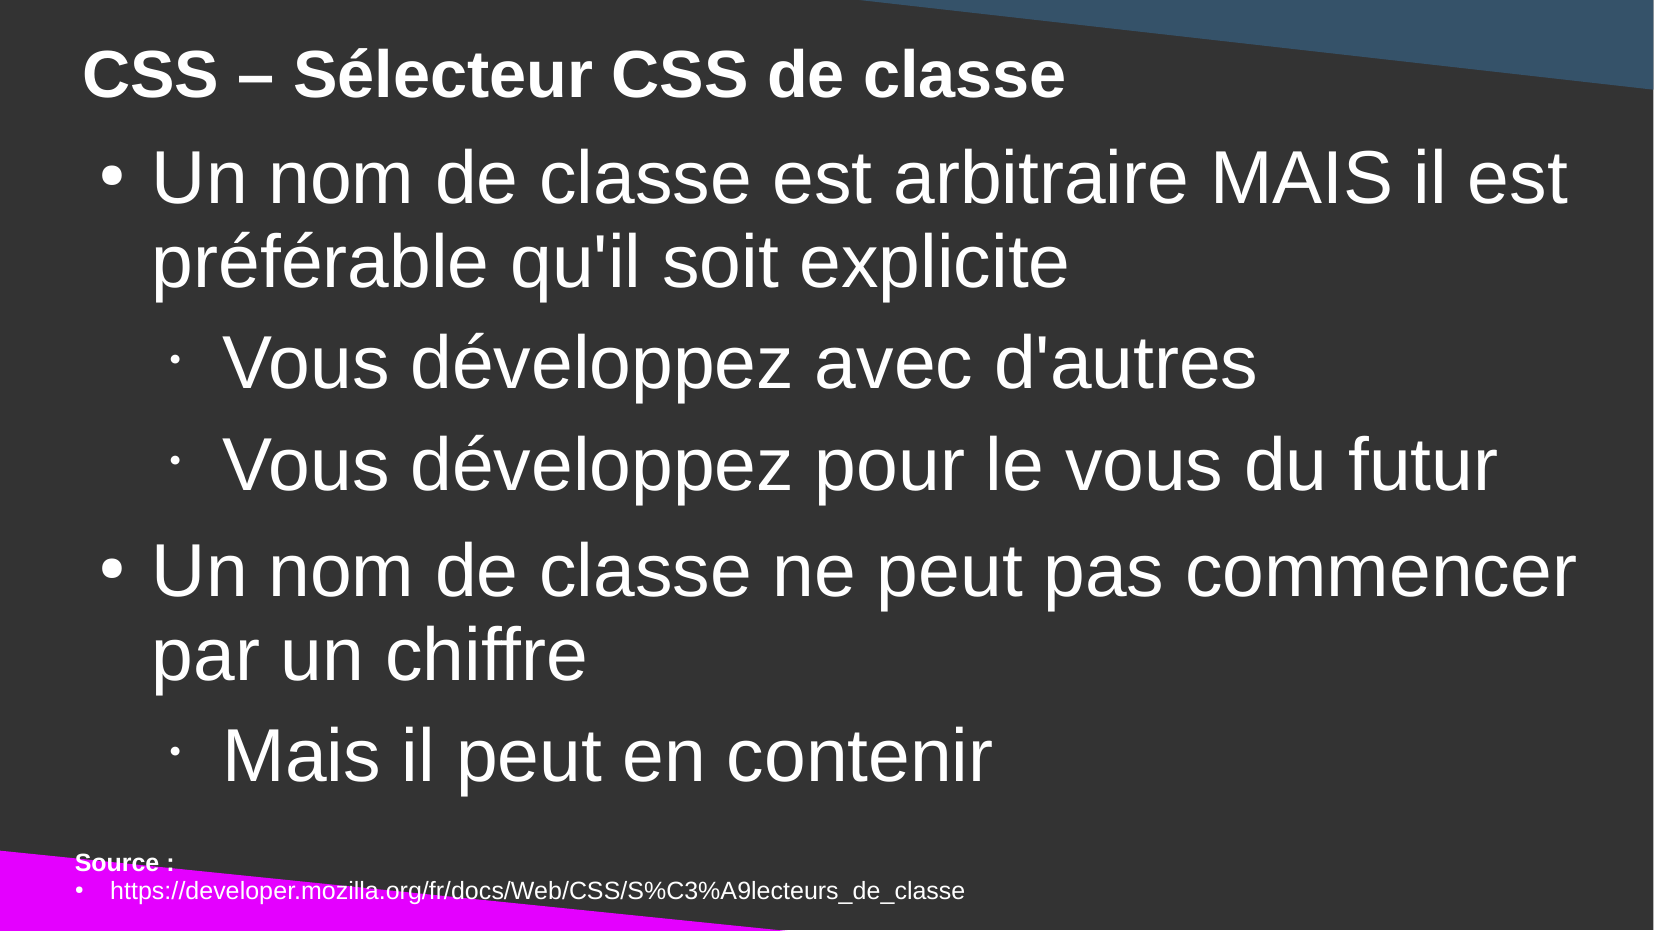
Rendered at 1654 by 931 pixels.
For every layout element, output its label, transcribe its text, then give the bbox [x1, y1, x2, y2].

list Un nom de classe est arbitraire MAIS il est préférable qu'il soit explicite Vous développez avec d'autres Vous développez pour le vous du futur Un nom de classe ne peut pas commencer par un chiffre Mais il peut en contenir [80, 135, 1605, 815]
text_box [859, 0, 1654, 90]
text_box Source : https://developer.mozilla.org/fr/docs/Web/CSS/S%C3%A9lecteurs_de_classe [60, 841, 1546, 913]
title CSS – Sélecteur CSS de classe [82, 37, 1571, 114]
text_box [0, 850, 788, 931]
